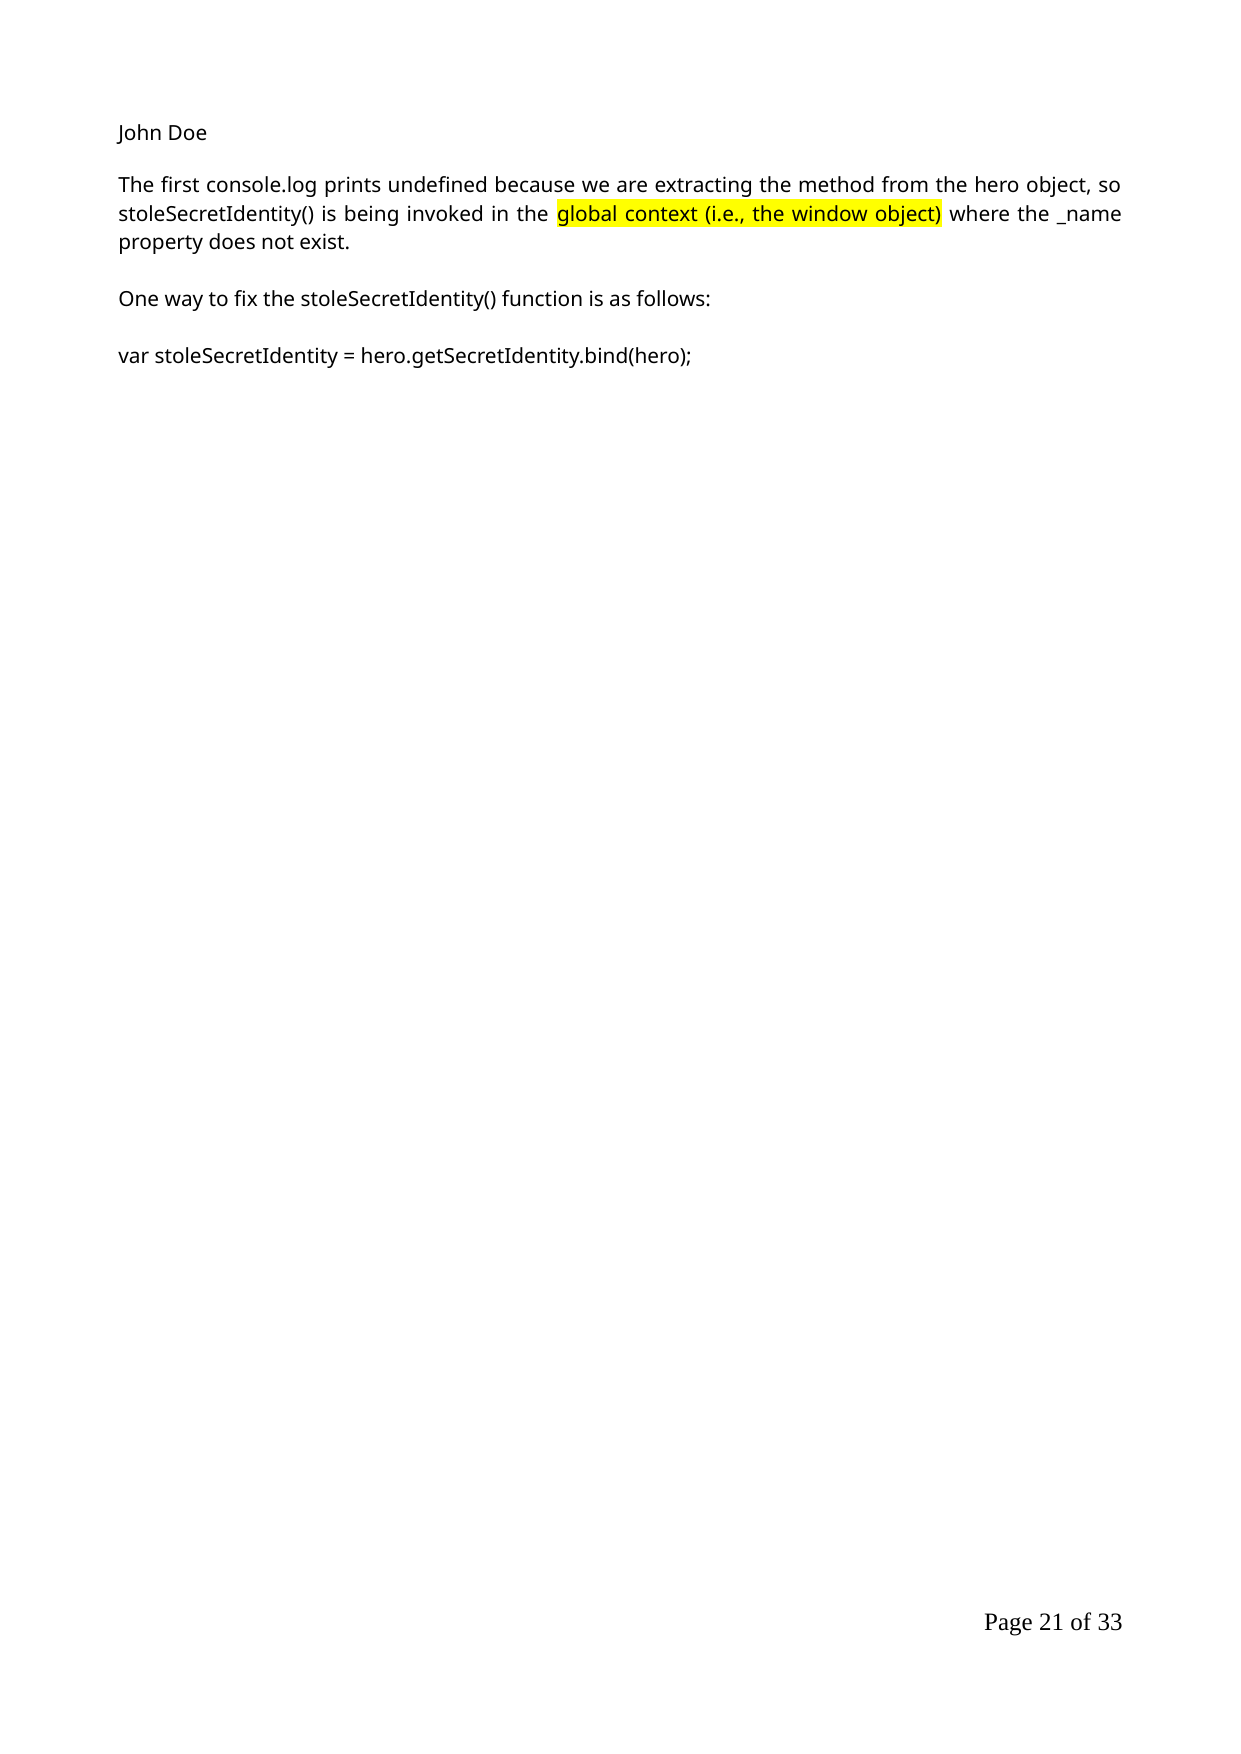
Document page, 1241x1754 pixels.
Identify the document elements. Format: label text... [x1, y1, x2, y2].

text John Doe [118, 118, 1122, 147]
text The first console.log prints undefined because we are extracting the method from the hero object, so stoleSecretIdentity() is being invoked in the global context (i.e., the window object) where the _name property does not exist. [118, 170, 1122, 256]
text var stoleSecretIdentity = hero.getSecretIdentity.bind(hero); [118, 341, 1122, 369]
text One way to fix the stoleSecretIdentity() function is as follows: [118, 284, 1122, 312]
